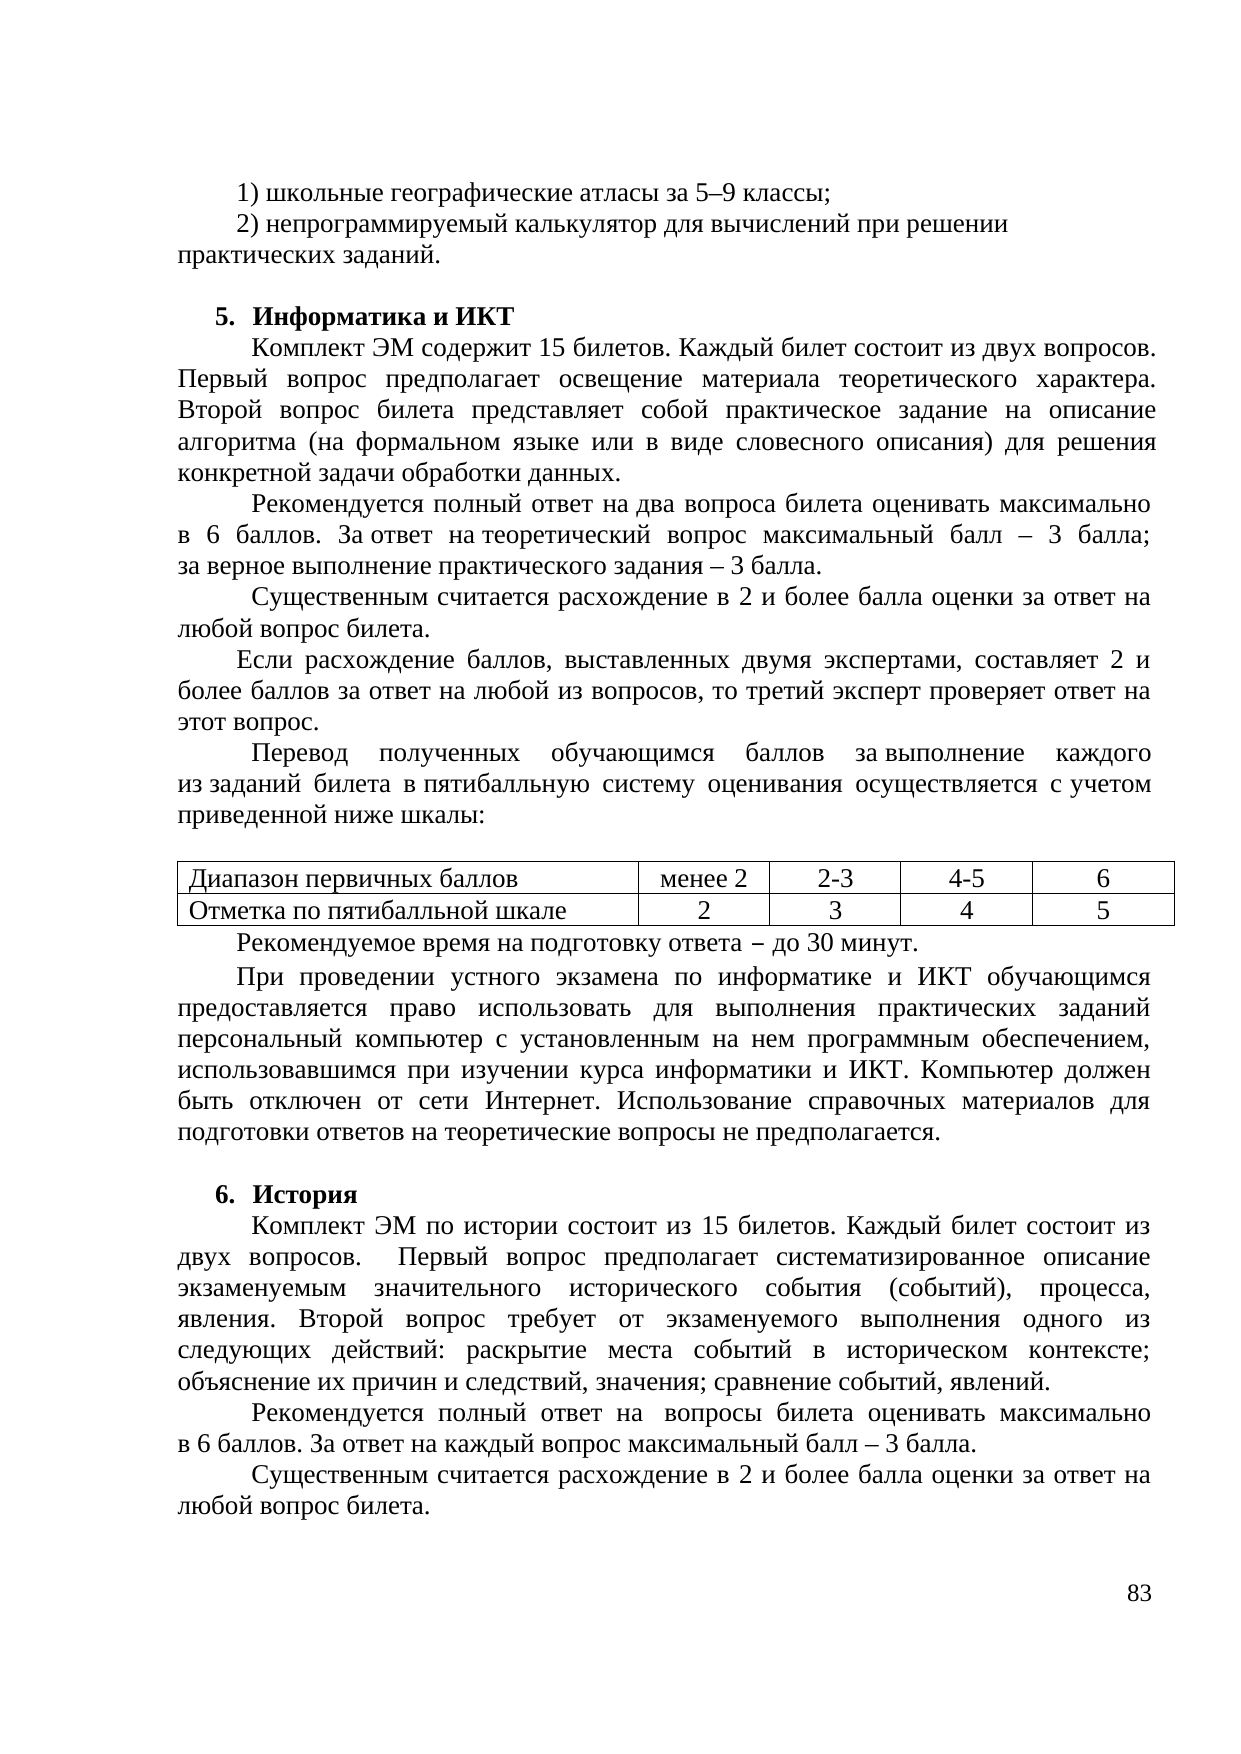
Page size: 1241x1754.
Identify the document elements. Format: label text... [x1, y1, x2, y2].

text 2) непрограммируемый калькулятор для вычислений при решении практических заданий. [177, 207, 1152, 269]
text Рекомендуется полный ответ на два вопроса билета оценивать максимально в 6 баллов. За ответ на теоретический вопрос максимальный балл – 3 балла; за верное выполнение практического задания – 3 балла. [177, 487, 1152, 581]
table_header Диапазон первичных баллов [178, 862, 638, 893]
list Информатика и ИКТ [215, 300, 1152, 331]
table_header 6 [1033, 862, 1174, 893]
text При проведении устного экзамена по информатике и ИКТ обучающимся предоставляется право использовать для выполнения практических заданий персональный компьютер с установленным на нем программным обеспечением, использовавшимся при изучении курса информатики и ИКТ. Компьютер должен быть отключен от сети Интернет. Использование справочных материалов для подготовки ответов на теоретические вопросы не предполагается. [177, 960, 1152, 1147]
text Рекомендуется полный ответ на вопросы билета оценивать максимально в 6 баллов. За ответ на каждый вопрос максимальный балл – 3 балла. [177, 1396, 1152, 1458]
text Существенным считается расхождение в 2 и более балла оценки за ответ на любой вопрос билета. [177, 1458, 1152, 1520]
table_header менее 2 [639, 862, 769, 893]
table_cell 4 [901, 894, 1032, 925]
table_cell 5 [1033, 894, 1174, 925]
text 1) школьные географические атласы за 5–9 классы; [177, 176, 1152, 207]
text Комплект ЭМ содержит 15 билетов. Каждый билет состоит из двух вопросов. Первый вопрос предполагает освещение материала теоретического характера. Второй вопрос билета представляет собой практическое задание на описание алгоритма (на формальном языке или в виде словесного описания) для решения конкретной задачи обработки данных. [177, 331, 1158, 487]
table_cell 3 [770, 894, 900, 925]
text Перевод полученных обучающимся баллов за выполнение каждого из заданий билета в пятибалльную систему оценивания осуществляется с учетом приведенной ниже шкалы: [177, 736, 1152, 830]
text Если расхождение баллов, выставленных двумя экспертами, составляет 2 и более баллов за ответ на любой из вопросов, то третий эксперт проверяет ответ на этот вопрос. [177, 643, 1152, 736]
table_header 2-3 [770, 862, 900, 893]
table_cell Отметка по пятибалльной шкале [178, 894, 638, 925]
text Существенным считается расхождение в 2 и более балла оценки за ответ на любой вопрос билета. [177, 581, 1152, 643]
text Рекомендуемое время на подготовку ответа – до 30 минут. [177, 926, 1152, 960]
table_cell 2 [639, 894, 769, 925]
text Комплект ЭМ по истории состоит из 15 билетов. Каждый билет состоит из двух вопросов. Первый вопрос предполагает систематизированное описание экзаменуемым значительного исторического события (событий), процесса, явления. Второй вопрос требует от экзаменуемого выполнения одного из следующих действий: раскрытие места событий в историческом контексте; объяснение их причин и следствий, значения; сравнение событий, явлений. [177, 1209, 1152, 1396]
list История [215, 1178, 1152, 1209]
table_header 4-5 [901, 862, 1032, 893]
